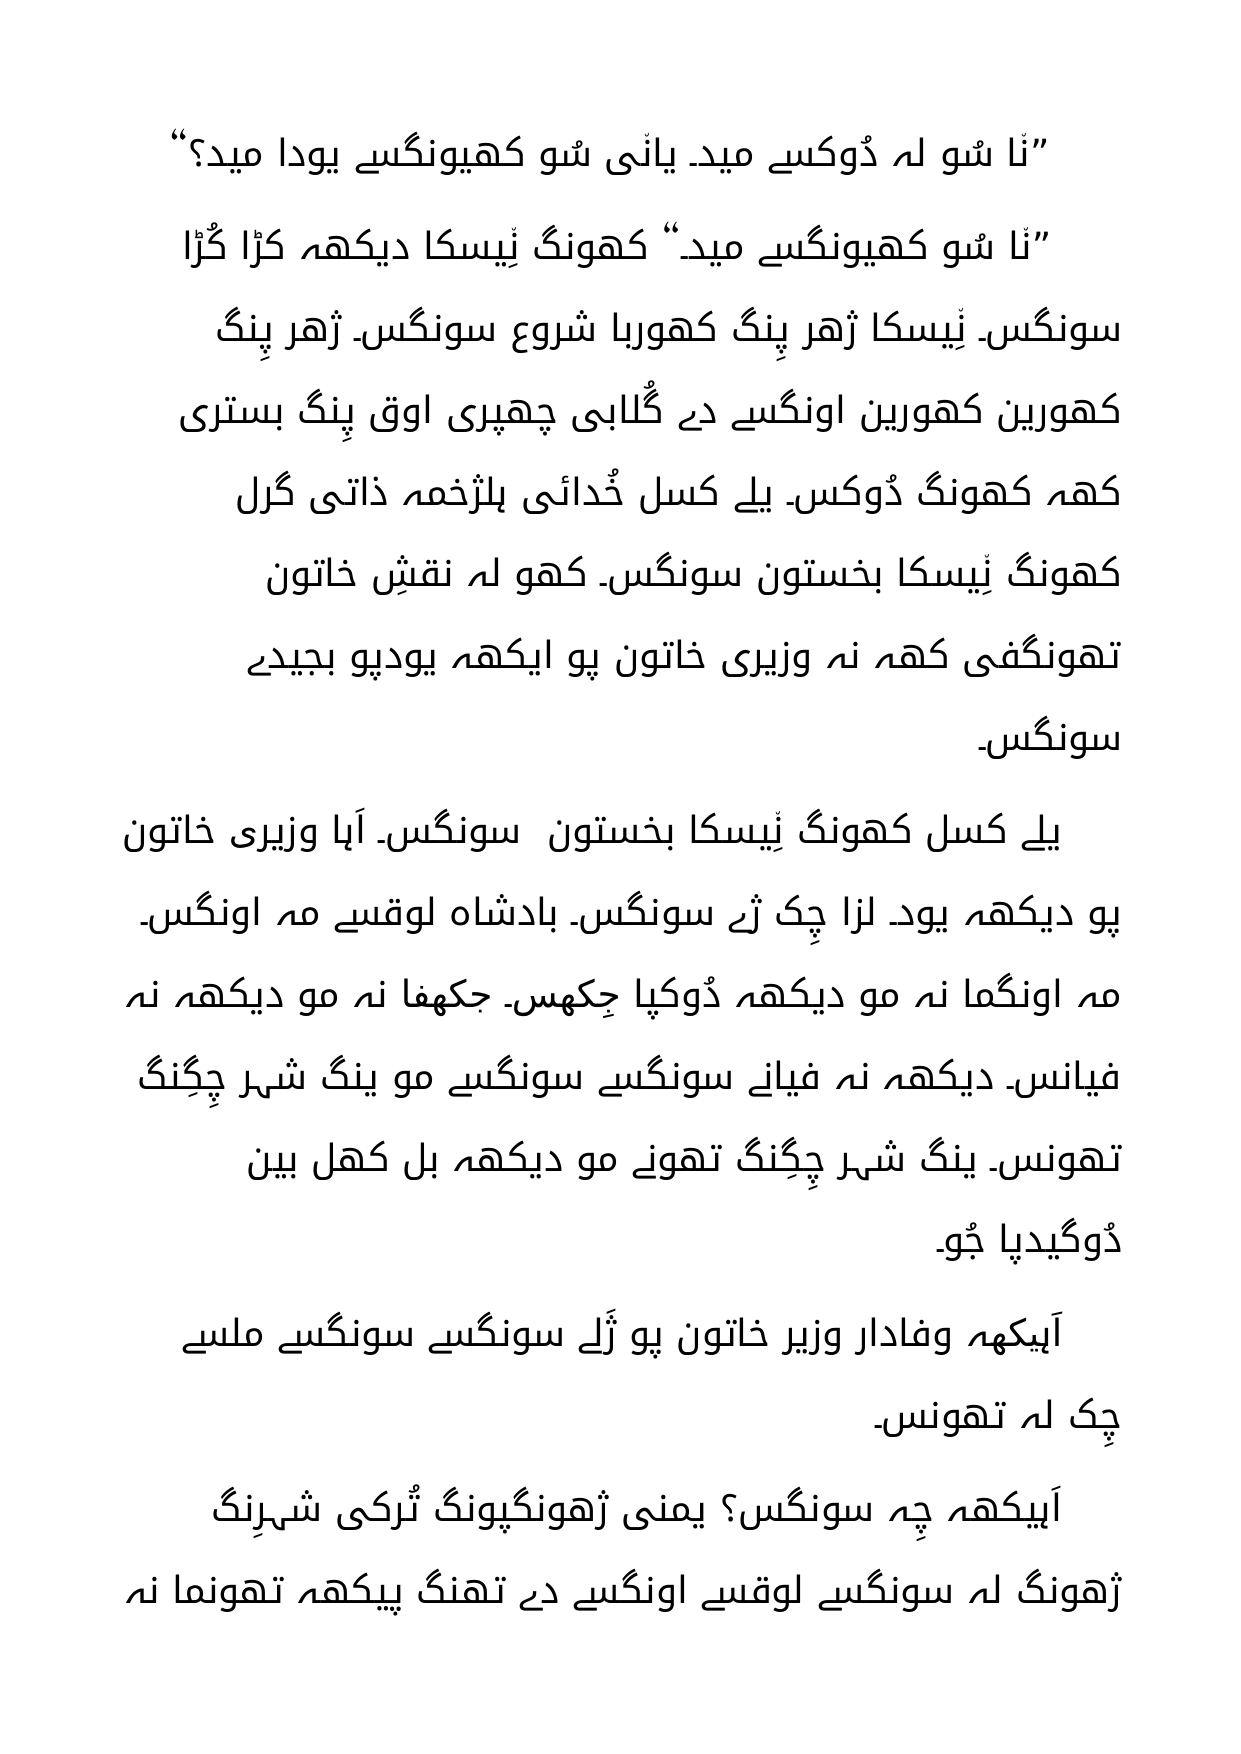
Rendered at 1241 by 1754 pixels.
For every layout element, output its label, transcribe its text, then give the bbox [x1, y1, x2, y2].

text اَہیکھہ وفادار وزیر خاتون پو ژَلے سونگسے سونگسے ملسے چِک لہ تھونس۔ [118, 1298, 1122, 1451]
text ”ن٘ا سُو لہ دُوکسے مید۔ یان٘ی سُو کھیونگسے یودا مید؟“ [118, 118, 1122, 189]
text ”ن٘ا سُو کھیونگسے مید۔“ کھونگ نِ٘یسکا دیکھہ کڑا کُڑا سونگس۔ نِ٘یسکا ژھر پِنگ کھوربا شروع سونگس۔ ژھر پِنگ کھورین کھورین اونگسے دے گُلابی چھپری اوق پِنگ بستری کھہ کھونگ دُوکس۔ یلے کسل خُدائی ہلژخمہ ذاتی گرل کھونگ نِ٘یسکا بخستون سونگس۔ کھو لہ نقشِ خاتون تھونگفی کھہ نہ وزیری خاتون پو ایکھہ یودپو بجیدے سونگس۔ [118, 212, 1122, 773]
text اَہیکھہ چِہ سونگس؟ یمنی ژھونگپونگ تُرکی شہرِنگ ژھونگ لہ سونگسے لوقسے اونگسے دے تھنگ پیکھہ تھونما نہ [118, 1473, 1122, 1626]
text یلے کسل کھونگ نِ٘یسکا بخستون سونگس۔ اَہا وزیری خاتون پو دیکھہ یود۔ لزا چِک ژے سونگس۔ بادشاہ لوقسے مہ اونگس۔ مہ اونگما نہ مو دیکھہ دُوکپا جِکھس۔ جکھفا نہ مو دیکھہ نہ فیانس۔ دیکھہ نہ فیانے سونگسے سونگسے مو ینگ شہر چِگِنگ تھونس۔ ینگ شہر چِگِنگ تھونے مو دیکھہ بل کھل بین دُوگیدپا جُو۔ [118, 796, 1122, 1276]
